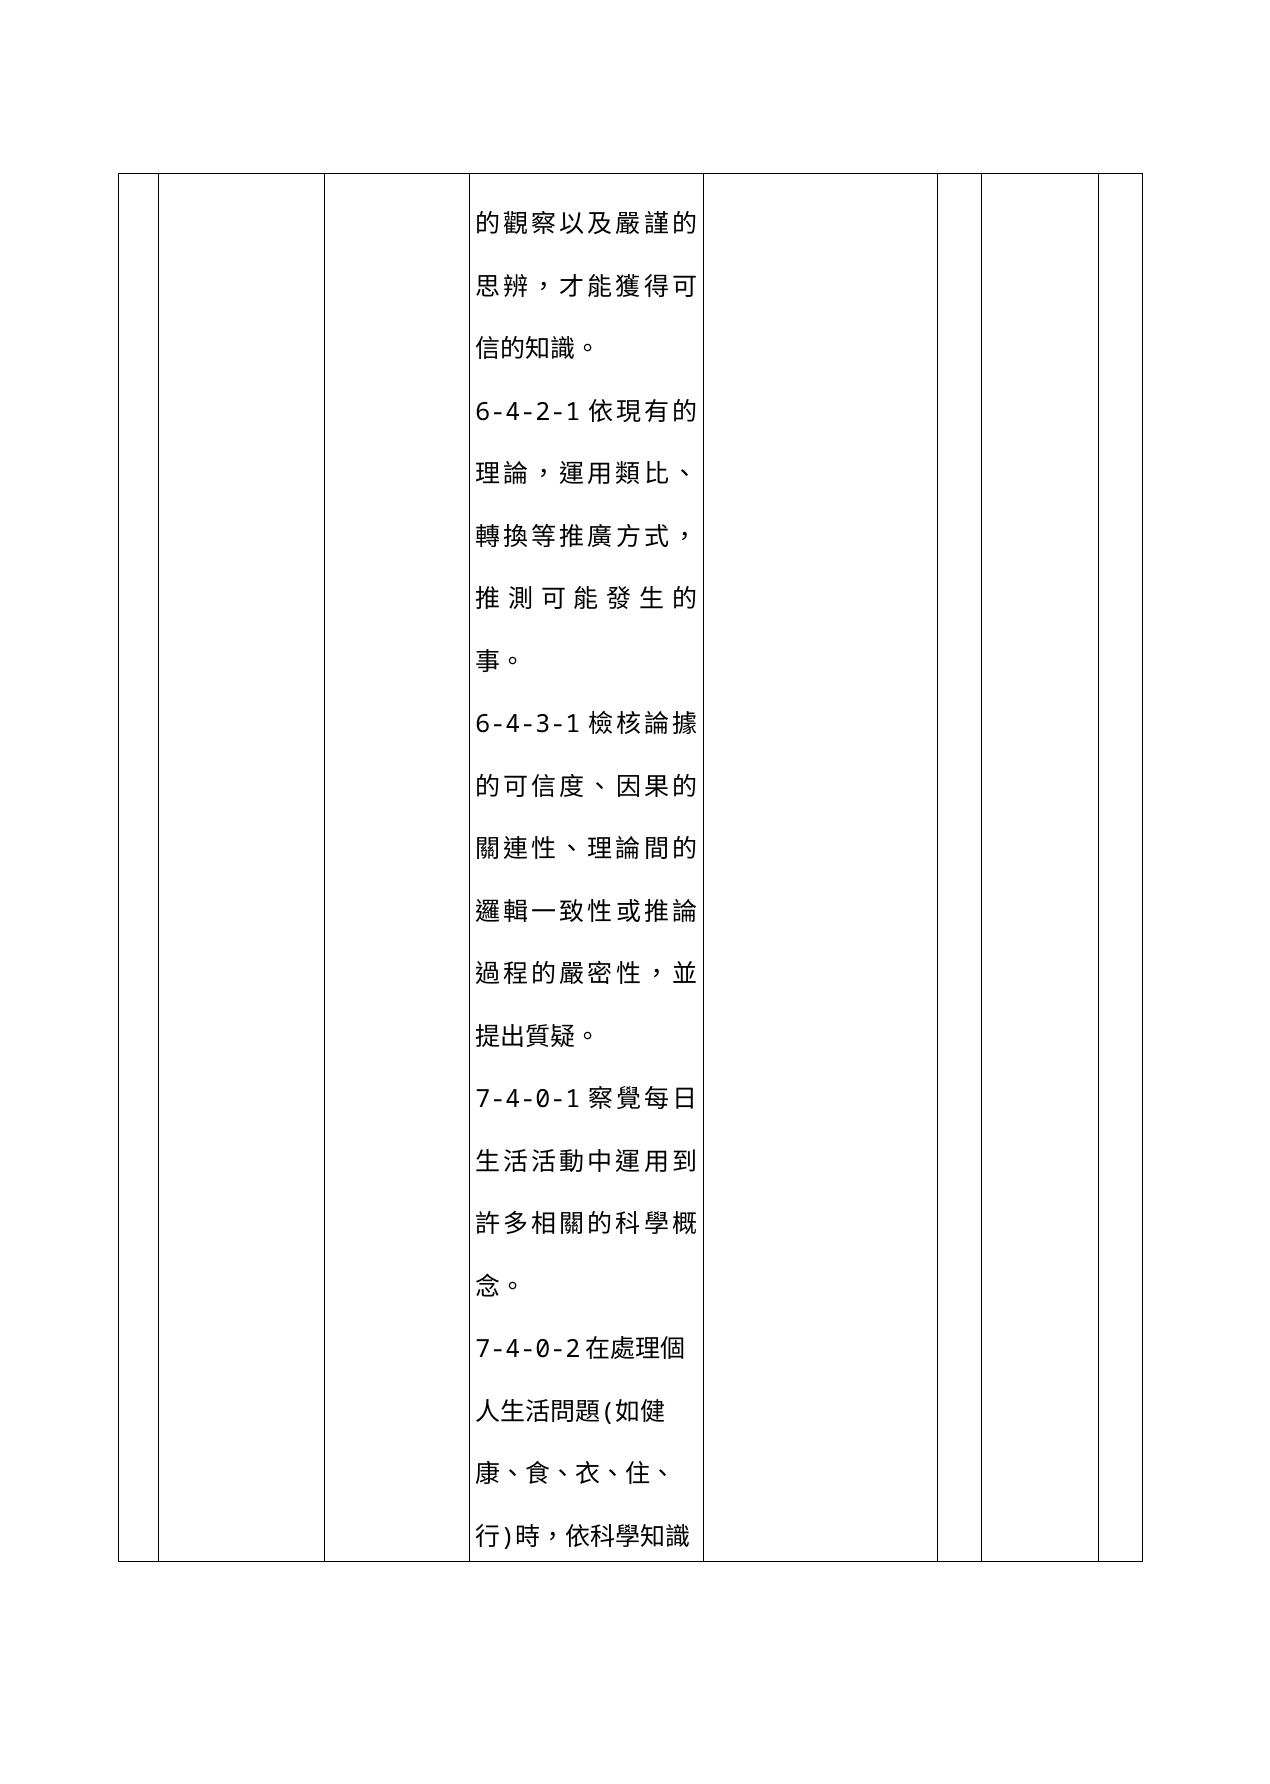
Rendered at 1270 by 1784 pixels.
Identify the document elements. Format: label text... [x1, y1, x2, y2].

table_cell [325, 174, 469, 1561]
table_cell [159, 174, 324, 1561]
table_cell [982, 174, 1098, 1561]
table_cell [119, 174, 158, 1561]
table_cell [938, 174, 981, 1561]
table_cell 的觀察以及嚴謹的思辨，才能獲得可信的知識。 6-4-2-1依現有的理論，運用類比、轉換等推廣方式，推測可能發生的事。 6-4-3-1檢核論據的可信度、因果的關連性、理論間的邏輯一致性或推論過程的嚴密性，並提出質疑。 7-4-0-1察覺每日生活活動中運用到許多相關的科學概念。 7-4-0-2在處理個人生活問題(如健康、食、衣、住、行)時，依科學知識 [470, 174, 703, 1561]
table_cell [1099, 174, 1142, 1561]
table_cell [704, 174, 937, 1561]
